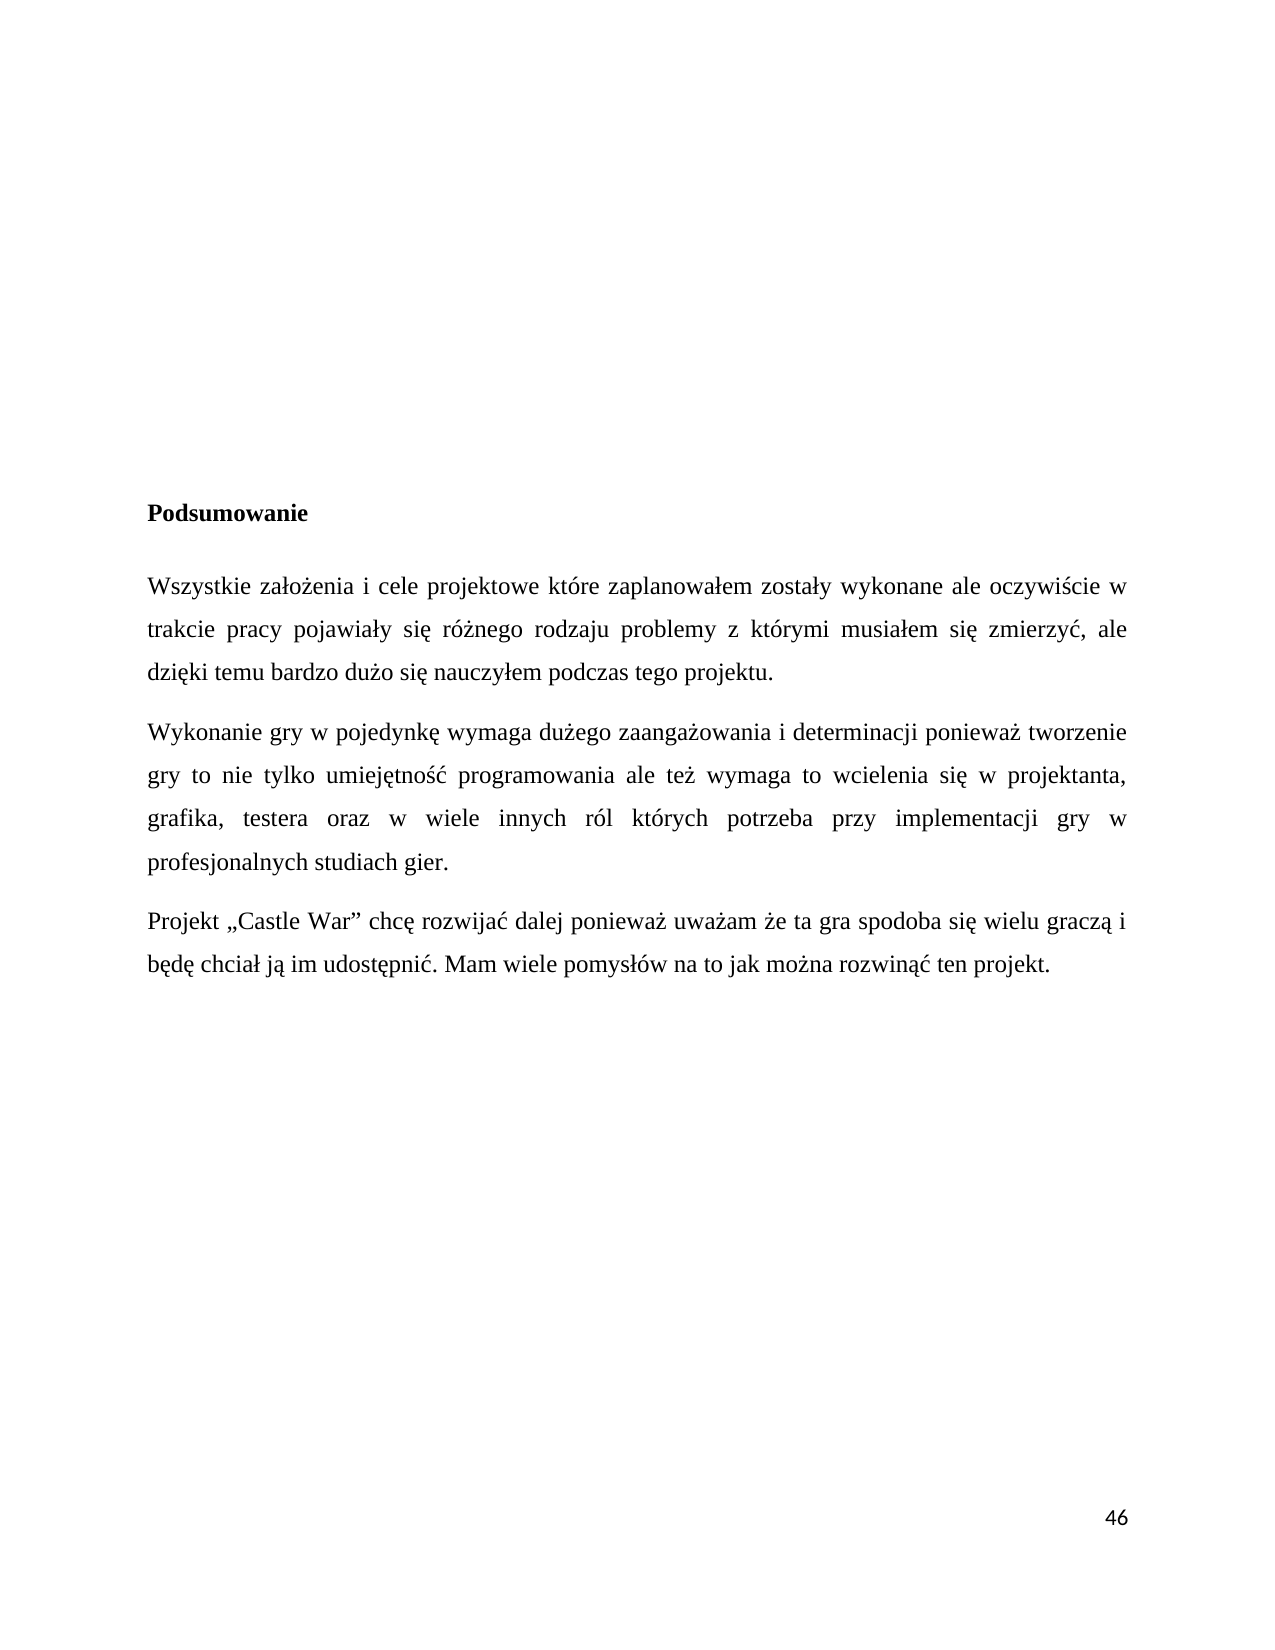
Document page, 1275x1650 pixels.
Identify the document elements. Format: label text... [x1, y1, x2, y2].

subtitle Podsumowanie [147, 498, 1128, 526]
text Wszystkie założenia i cele projektowe które zaplanowałem zostały wykonane ale oczywiście w trakcie pracy pojawiały się różnego rodzaju problemy z którymi musiałem się zmierzyć, ale dzięki temu bardzo dużo się nauczyłem podczas tego projektu. [147, 571, 1128, 686]
text Projekt „Castle War” chcę rozwijać dalej ponieważ uważam że ta gra spodoba się wielu graczą i będę chciał ją im udostępnić. Mam wiele pomysłów na to jak można rozwinąć ten projekt. [147, 906, 1128, 978]
text Wykonanie gry w pojedynkę wymaga dużego zaangażowania i determinacji ponieważ tworzenie gry to nie tylko umiejętność programowania ale też wymaga to wcielenia się w projektanta, grafika, testera oraz w wiele innych ról których potrzeba przy implementacji gry w profesjonalnych studiach gier. [147, 717, 1128, 875]
